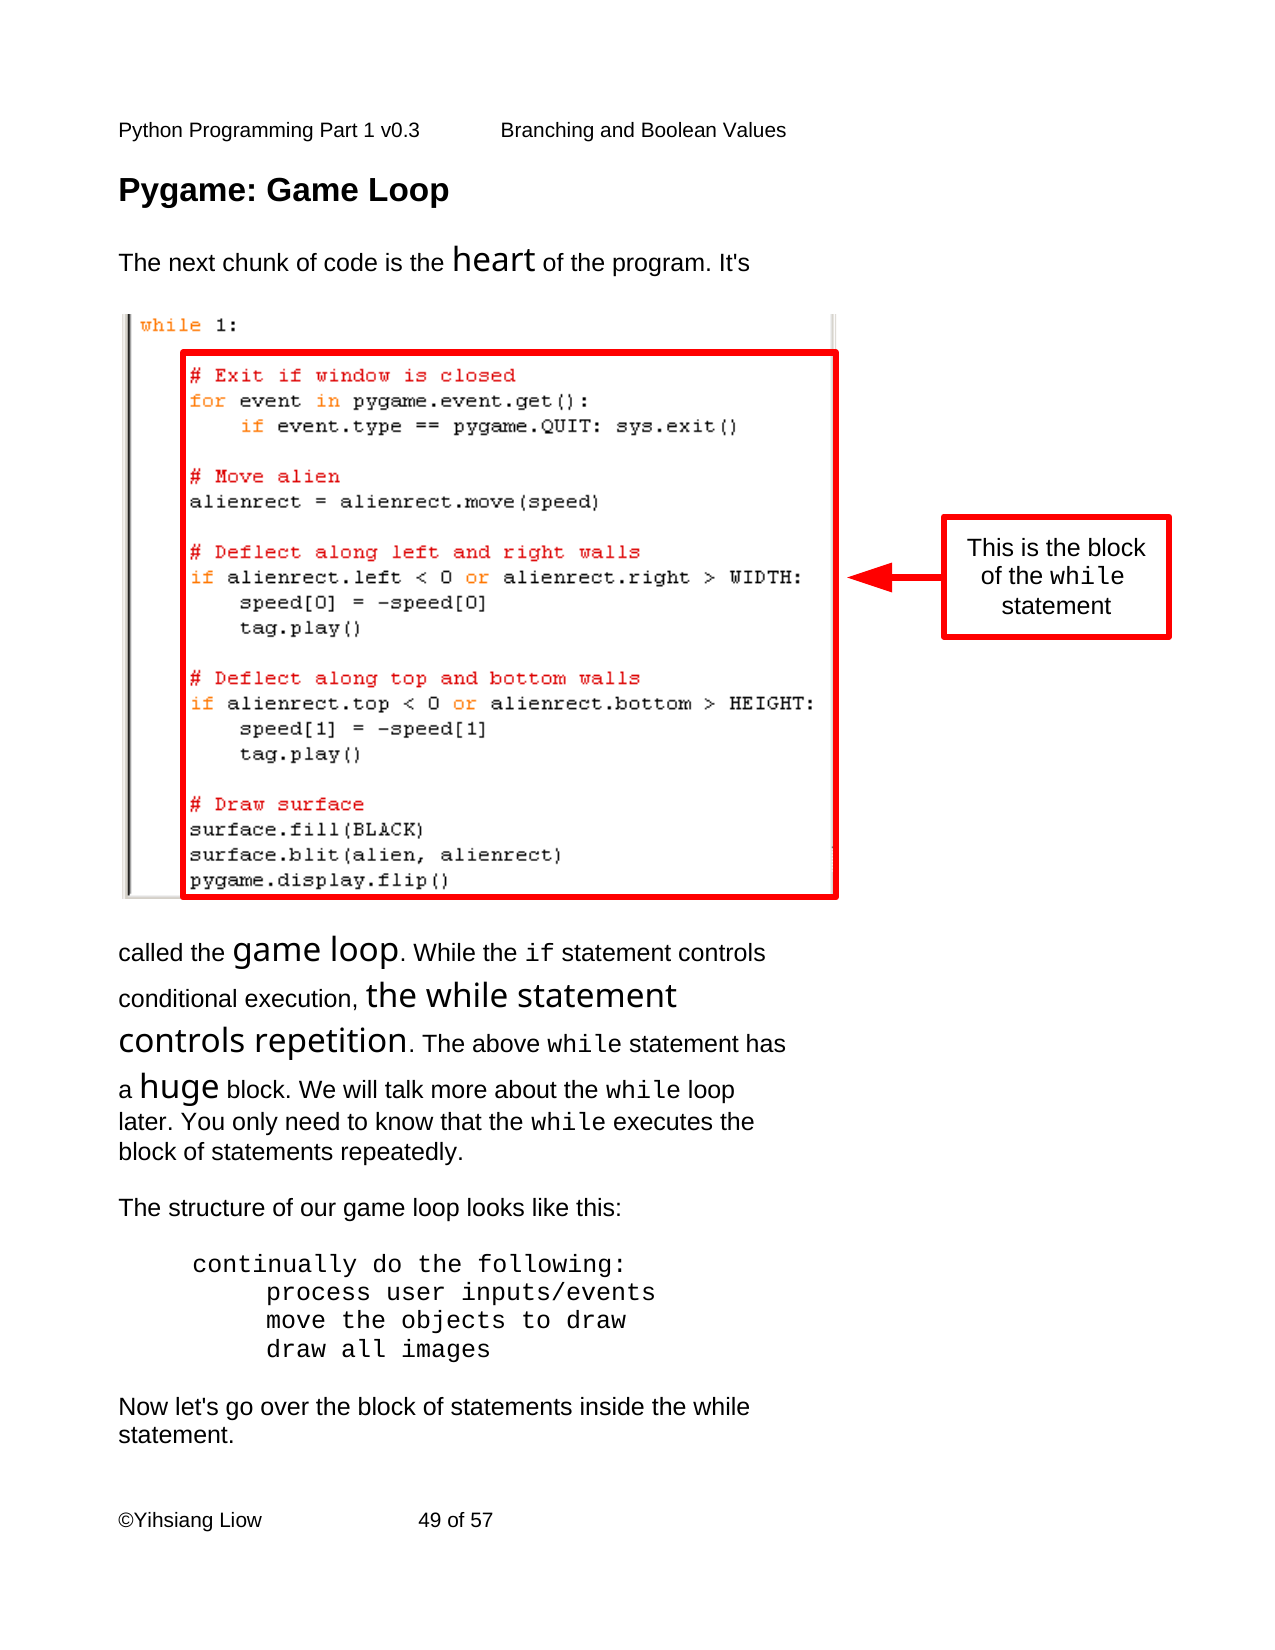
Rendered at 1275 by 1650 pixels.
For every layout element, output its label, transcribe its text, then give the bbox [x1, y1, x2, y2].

text Now let's go over the block of statements inside the while statement. [118, 1393, 793, 1448]
text The next chunk of code is the heart of the program. It's [118, 236, 793, 281]
text move the objects to draw [118, 1308, 793, 1336]
text Pygame: Game Loop [118, 171, 793, 208]
text called the game loop. While the if statement controls conditional execution, the while statement controls repetition. The above while statement has a huge block. We will talk more about the while loop later. You only need to know that the while executes the block of statements repeatedly. [118, 926, 793, 1166]
text process user inputs/events [118, 1280, 793, 1308]
text The structure of our game loop looks like this: [118, 1194, 793, 1222]
text continually do the following: [118, 1250, 793, 1280]
text draw all images [118, 1336, 793, 1365]
